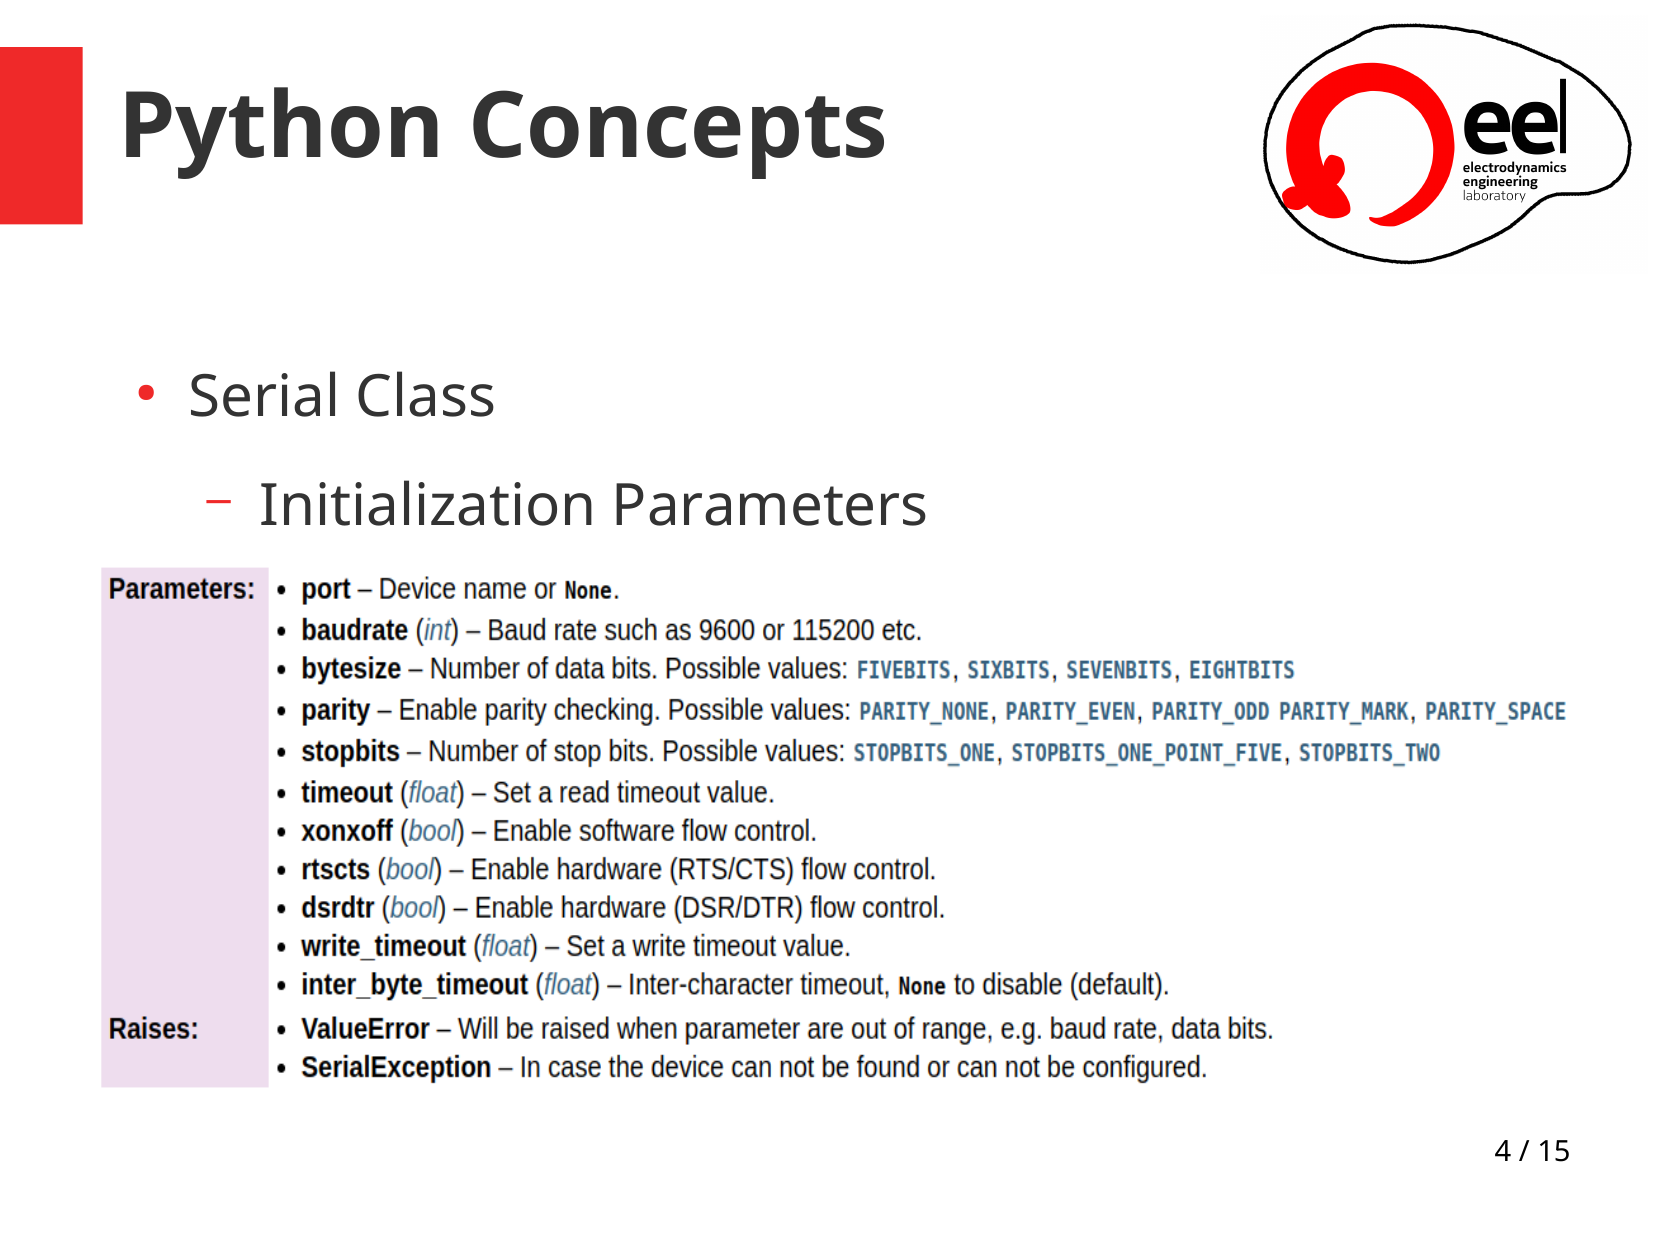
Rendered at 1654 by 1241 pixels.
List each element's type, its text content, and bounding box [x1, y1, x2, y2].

picture [1260, 15, 1648, 274]
list Serial Class Initialization Parameters [118, 354, 1546, 562]
picture [90, 562, 1571, 1096]
title Python Concepts [118, 49, 1260, 257]
